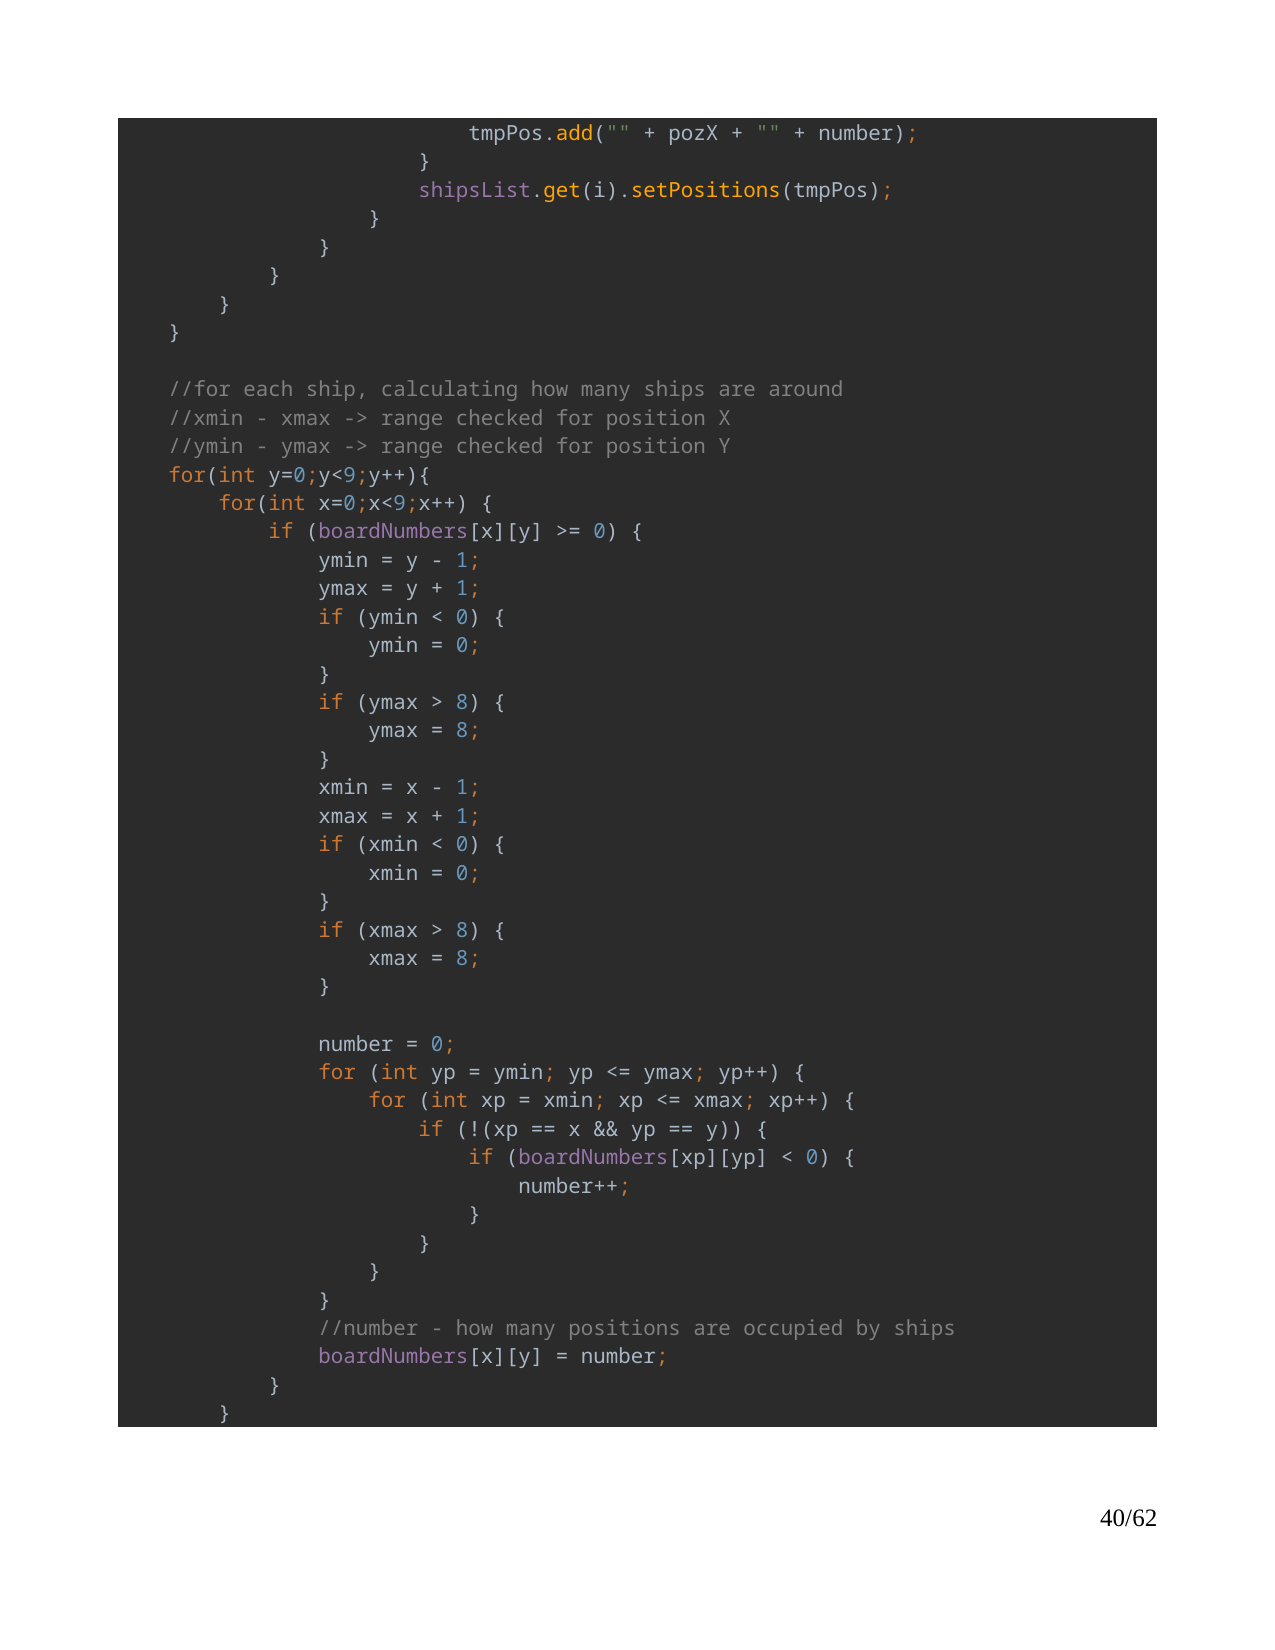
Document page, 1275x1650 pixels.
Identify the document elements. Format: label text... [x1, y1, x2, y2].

text tmpPos.add("" + pozX + "" + number); } shipsList.get(i).setPositions(tmpPos); } } } } } //for each ship, calculating how many ships are around //xmin - xmax -> range checked for position X //ymin - ymax -> range checked for position Y for(int y=0;y<9;y++){ for(int x=0;x<9;x++) { if (boardNumbers[x][y] >= 0) { ymin = y - 1; ymax = y + 1; if (ymin < 0) { ymin = 0; } if (ymax > 8) { ymax = 8; } xmin = x - 1; xmax = x + 1; if (xmin < 0) { xmin = 0; } if (xmax > 8) { xmax = 8; } number = 0; for (int yp = ymin; yp <= ymax; yp++) { for (int xp = xmin; xp <= xmax; xp++) { if (!(xp == x && yp == y)) { if (boardNumbers[xp][yp] < 0) { number++; } } } } //number - how many positions are occupied by ships boardNumbers[x][y] = number; } } [118, 118, 1157, 1427]
